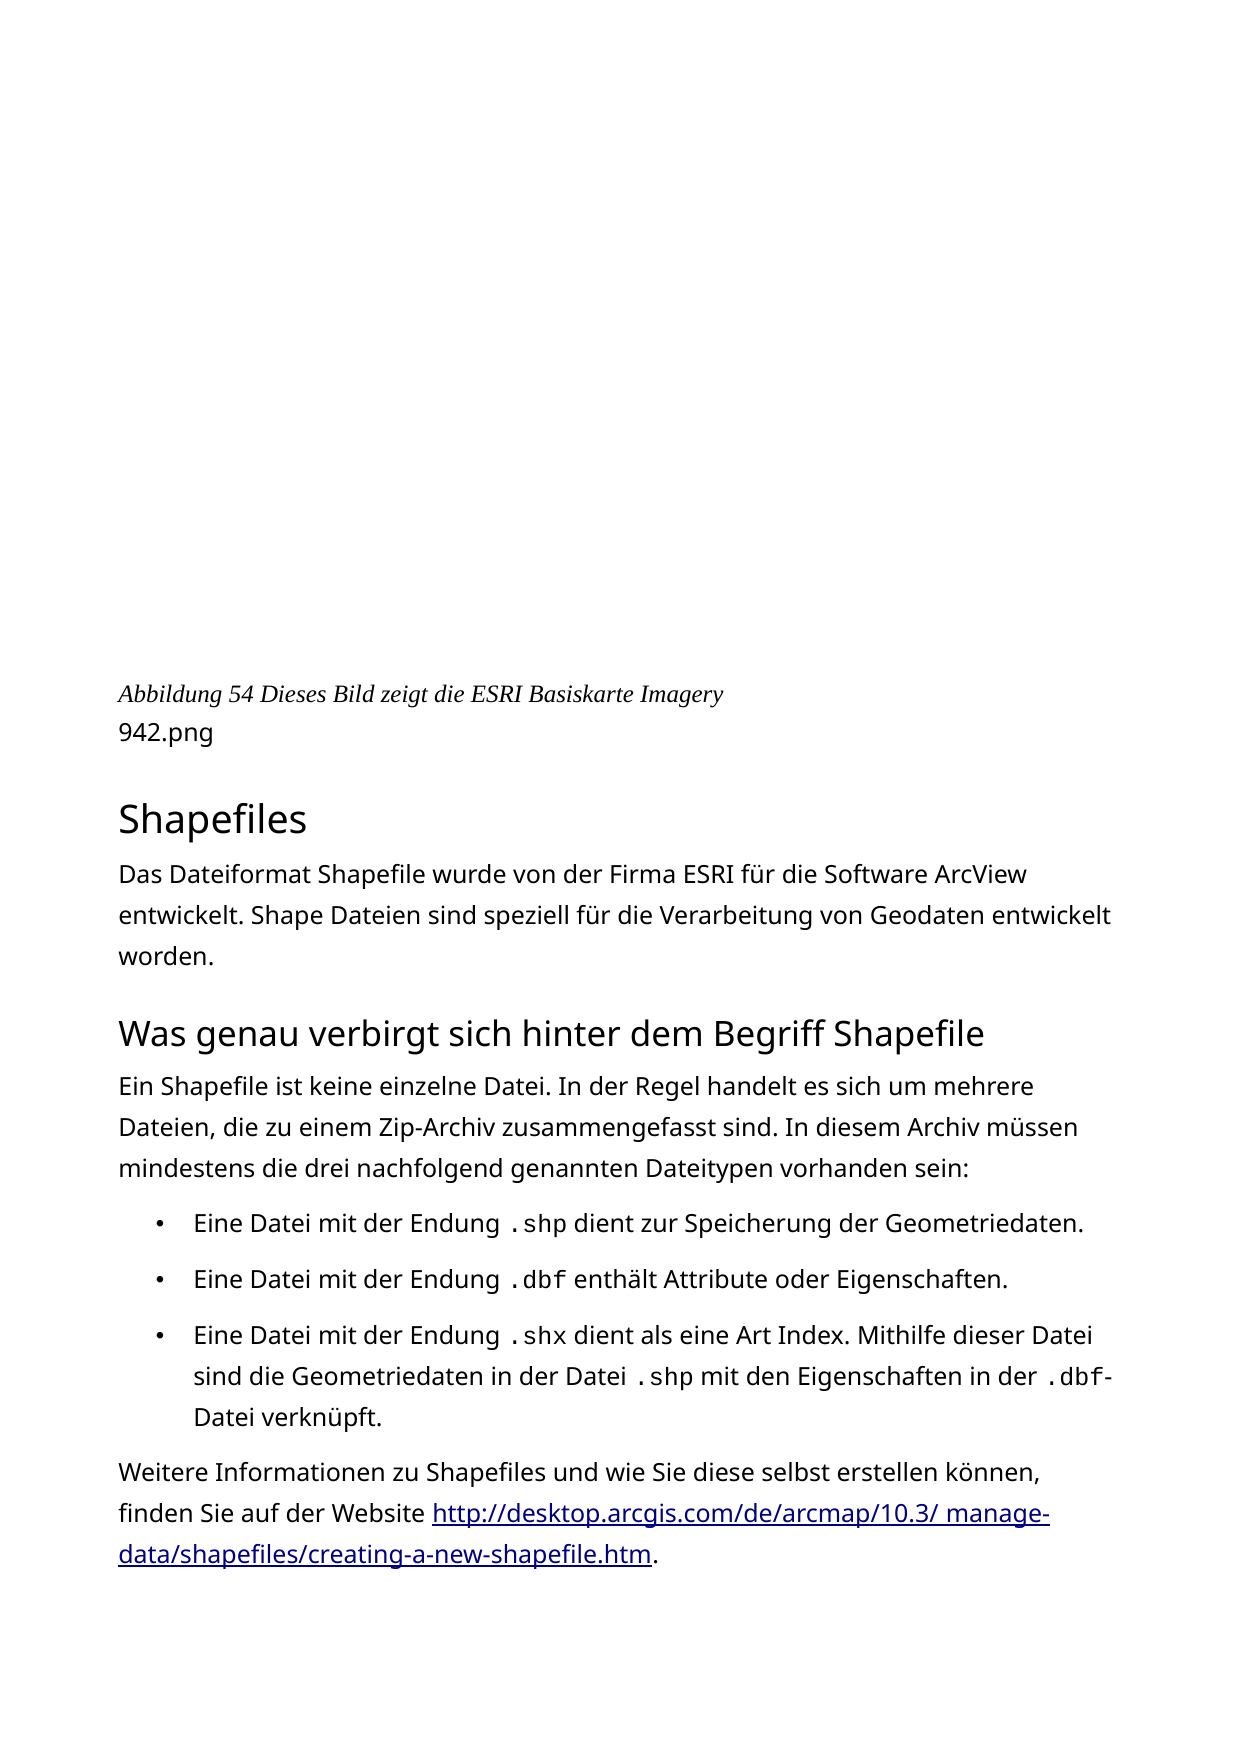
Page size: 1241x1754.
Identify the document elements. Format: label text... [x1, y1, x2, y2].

text Weitere Informationen zu Shapefiles und wie Sie diese selbst erstellen können, finden Sie auf der Website http://desktop.arcgis.com/de/arcmap/10.3/ manage-data/shapefiles/creating-a-new-shapefile.htm. [118, 1455, 1122, 1571]
list Eine Datei mit der Endung .shx dient als eine Art Index. Mithilfe dieser Datei sind die Geometriedaten in der Datei .shp mit den Eigenschaften in der .dbf-Datei verknüpft. [156, 1317, 1122, 1433]
text Das Dateiformat Shapefile wurde von der Firma ESRI für die Software ArcView entwickelt. Shape Dateien sind speziell für die Verarbeitung von Geodaten entwickelt worden. [118, 857, 1122, 973]
subtitle Was genau verbirgt sich hinter dem Begriff Shapefile [118, 1009, 1122, 1057]
text Abbildung 54 Dieses Bild zeigt die ESRI Basiskarte Imagery [118, 131, 1122, 708]
subtitle Shapefiles [118, 791, 1122, 845]
list Eine Datei mit der Endung .shp dient zur Speicherung der Geometriedaten. [156, 1206, 1122, 1240]
text [118, 118, 1122, 131]
list Eine Datei mit der Endung .dbf enthält Attribute oder Eigenschaften. [156, 1262, 1122, 1296]
text 942.png [118, 708, 1122, 749]
text Ein Shapefile ist keine einzelne Datei. In der Regel handelt es sich um mehrere Dateien, die zu einem Zip-Archiv zusammengefasst sind. In diesem Archiv müssen mindestens die drei nachfolgend genannten Dateitypen vorhanden sein: [118, 1069, 1122, 1185]
